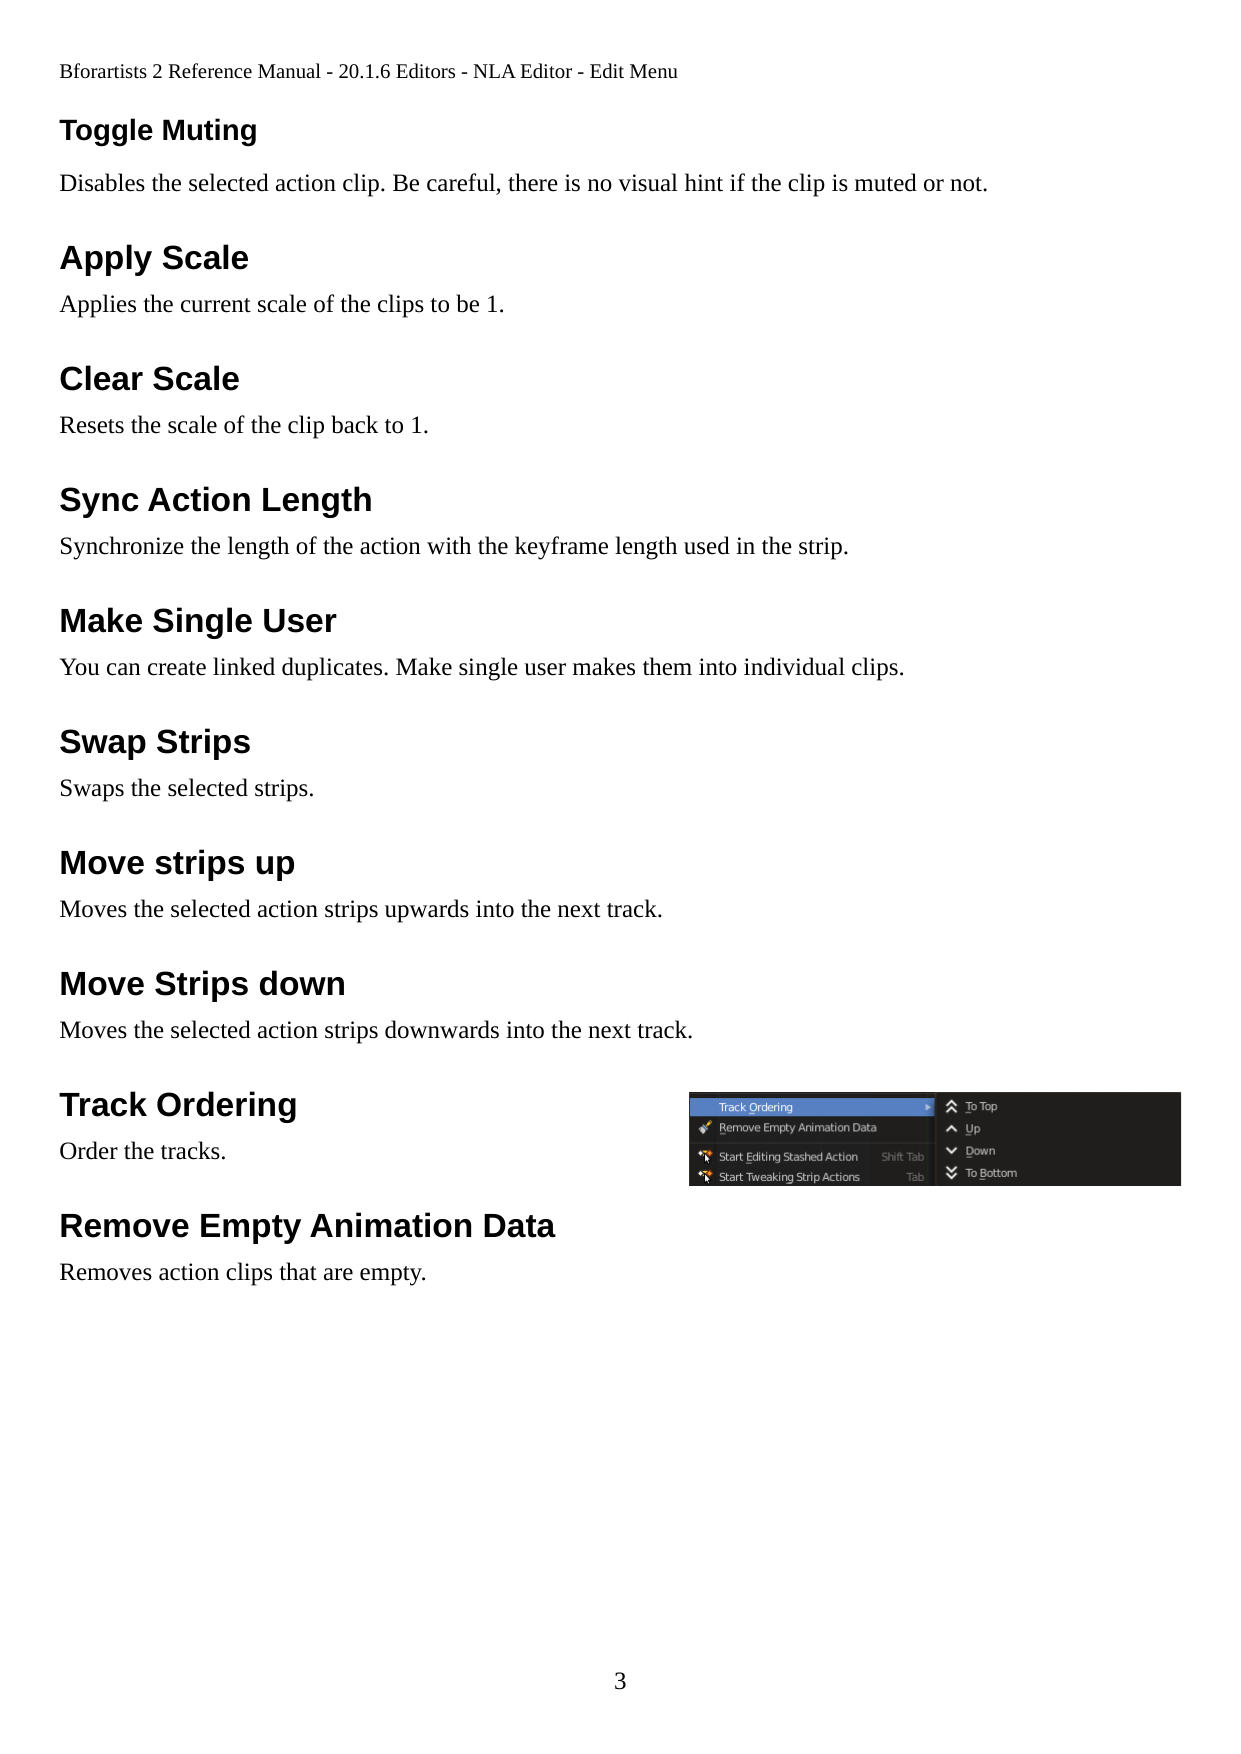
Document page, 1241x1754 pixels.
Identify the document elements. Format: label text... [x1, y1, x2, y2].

text Disables the selected action clip. Be careful, there is no visual hint if the clip is muted or not. [59, 168, 1181, 196]
subtitle Clear Scale [59, 358, 1181, 397]
picture [689, 1092, 1182, 1186]
subtitle Move strips up [59, 843, 1181, 881]
text Swaps the selected strips. [59, 773, 1181, 802]
text Resets the scale of the clip back to 1. [59, 410, 1181, 438]
subtitle Remove Empty Animation Data [59, 1206, 1181, 1244]
subtitle Make Single User [59, 601, 1181, 639]
subtitle Apply Scale [59, 237, 1181, 276]
text Moves the selected action strips upwards into the next track. [59, 894, 1181, 923]
subtitle Swap Strips [59, 722, 1181, 760]
subtitle Track Ordering [59, 1085, 1181, 1123]
text Moves the selected action strips downwards into the next track. [59, 1015, 1181, 1044]
text Toggle Muting [59, 113, 1181, 146]
text Removes action clips that are empty. [59, 1257, 1181, 1286]
text You can create linked duplicates. Make single user makes them into individual clips. [59, 652, 1181, 681]
subtitle Sync Action Length [59, 479, 1181, 518]
text Synchronize the length of the action with the keyframe length used in the strip. [59, 531, 1181, 559]
text Order the tracks. [59, 1136, 689, 1165]
text Applies the current scale of the clips to be 1. [59, 289, 1181, 317]
subtitle Move Strips down [59, 964, 1181, 1002]
